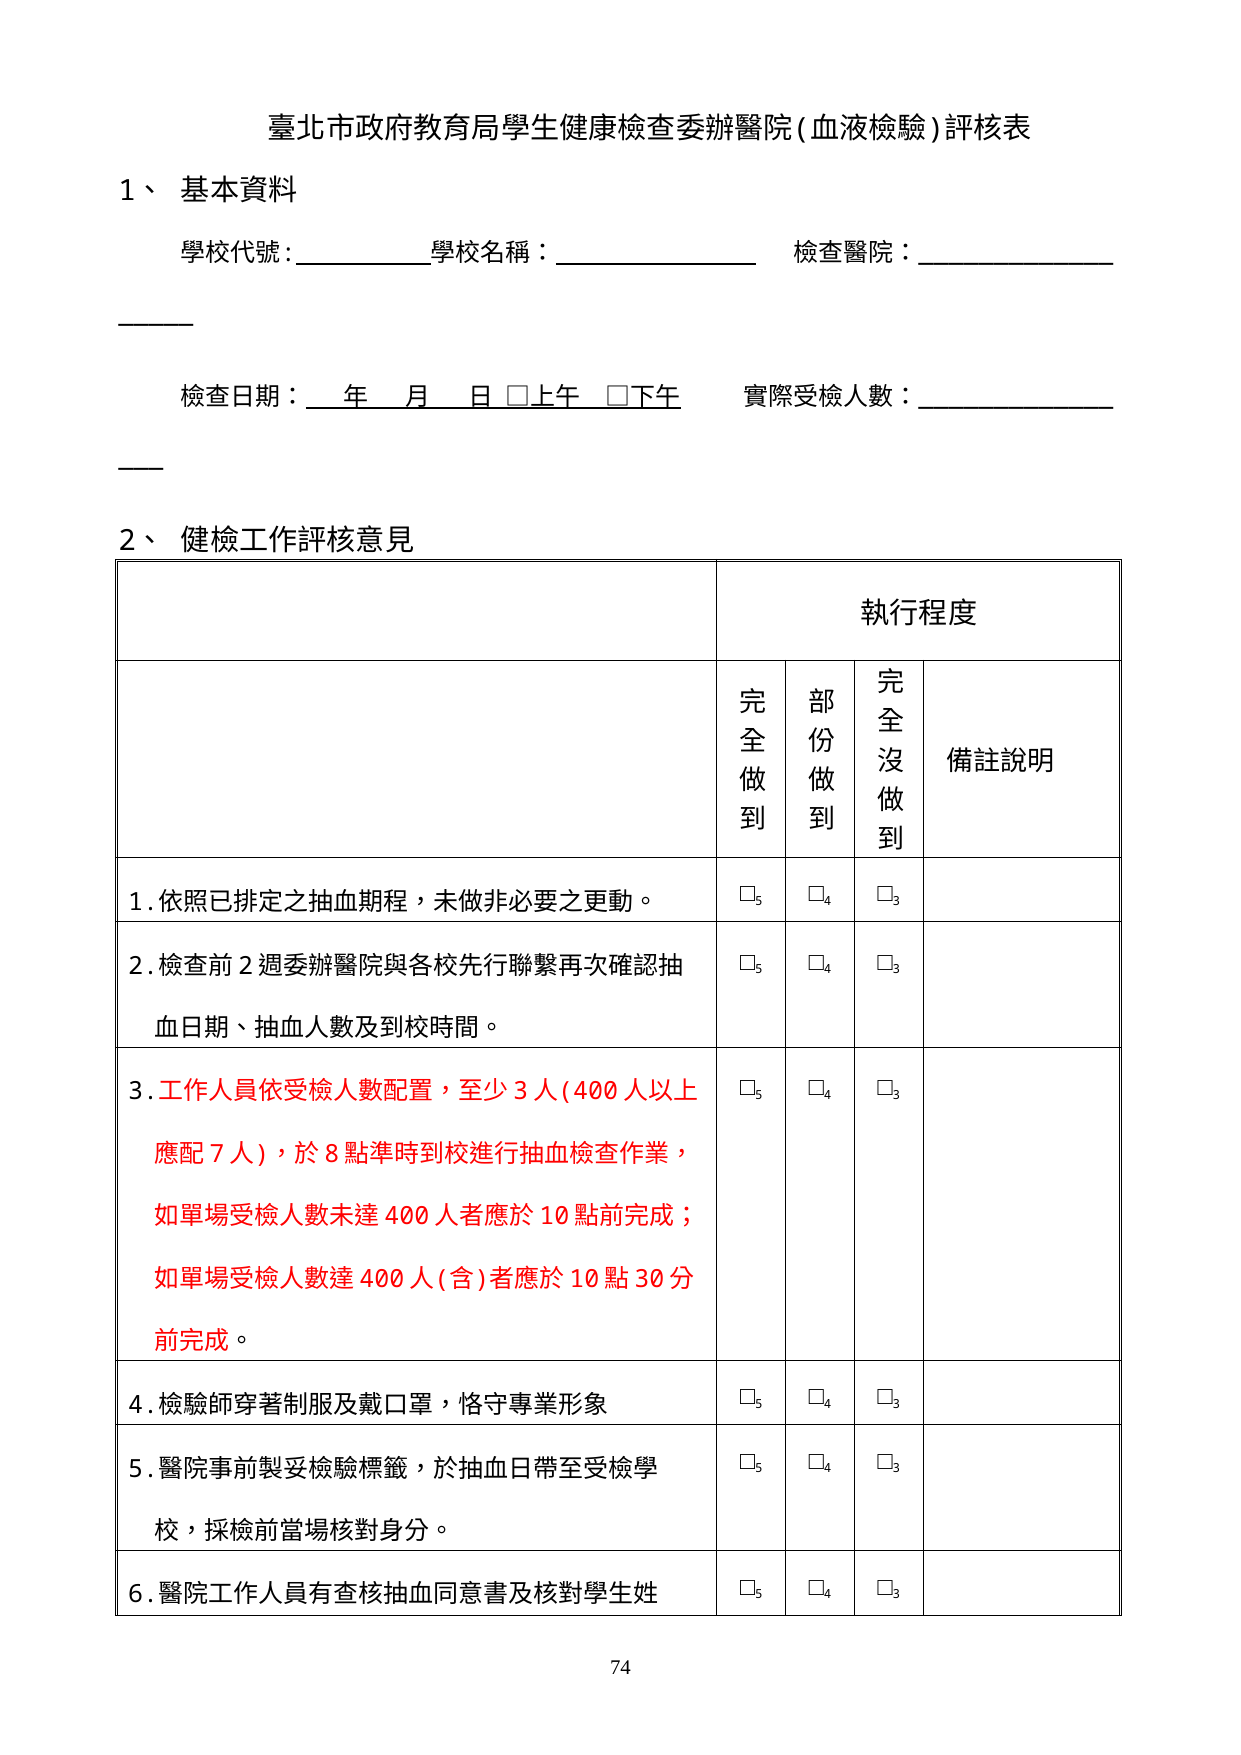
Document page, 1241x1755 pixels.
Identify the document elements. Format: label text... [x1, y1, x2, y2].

table_cell [924, 1425, 1119, 1550]
table_cell □3 [855, 1551, 923, 1614]
table_cell □3 [855, 1425, 923, 1550]
table_cell 5.醫院事前製妥檢驗標籤，於抽血日帶至受檢學校，採檢前當場核對身分。 [118, 1425, 716, 1550]
table_cell [924, 922, 1119, 1047]
table_cell [924, 1551, 1119, 1614]
table_cell [924, 858, 1119, 921]
table_cell □4 [786, 1361, 854, 1424]
table_cell 完全做到 [717, 661, 785, 856]
table_cell □5 [717, 922, 785, 1047]
table_cell 3.工作人員依受檢人數配置，至少3人(400人以上應配7人)，於8點準時到校進行抽血檢查作業，如單場受檢人數未達400人者應於10點前完成；如單場受檢人數達400人(含)者應於10點30分前完成。 [118, 1048, 716, 1359]
list 基本資料 [118, 146, 1122, 209]
table_cell 6.醫院工作人員有查核抽血同意書及核對學生姓 [118, 1551, 716, 1614]
table_cell □4 [786, 1551, 854, 1614]
table_cell □3 [855, 1048, 923, 1359]
table_cell □4 [786, 1425, 854, 1550]
table_cell □5 [717, 1425, 785, 1550]
table_cell [924, 1361, 1119, 1424]
table_cell □3 [855, 1361, 923, 1424]
table_cell 備註說明 [924, 661, 1119, 856]
table_cell 1.依照已排定之抽血期程，未做非必要之更動。 [118, 858, 716, 921]
list 健檢工作評核意見 [118, 496, 1122, 559]
table_cell 完全沒做到 [855, 661, 923, 856]
table_cell □4 [786, 858, 854, 921]
table_cell [924, 1048, 1119, 1359]
table_cell 4.檢驗師穿著制服及戴口罩，恪守專業形象 [118, 1361, 716, 1424]
table_header 執行程度 [717, 562, 1119, 659]
text 檢查日期： 年 月 日 □上午 □下午 實際受檢人數：________________ [118, 352, 1122, 477]
table_cell □4 [786, 922, 854, 1047]
table_cell □3 [855, 922, 923, 1047]
table_cell □4 [786, 1048, 854, 1359]
text 學校代號: 學校名稱： 檢查醫院：__________________ [118, 209, 1122, 334]
table_cell 2.檢查前2週委辦醫院與各校先行聯繫再次確認抽血日期、抽血人數及到校時間。 [118, 922, 716, 1047]
table_cell □3 [855, 858, 923, 921]
table_cell □5 [717, 1361, 785, 1424]
table_cell [118, 661, 716, 856]
table_cell □5 [717, 1048, 785, 1359]
table_cell 部份做到 [786, 661, 854, 856]
table_cell □5 [717, 1551, 785, 1614]
text 臺北市政府教育局學生健康檢查委辦醫院(血液檢驗)評核表 [177, 84, 1122, 146]
table_header [118, 562, 716, 659]
table_cell □5 [717, 858, 785, 921]
